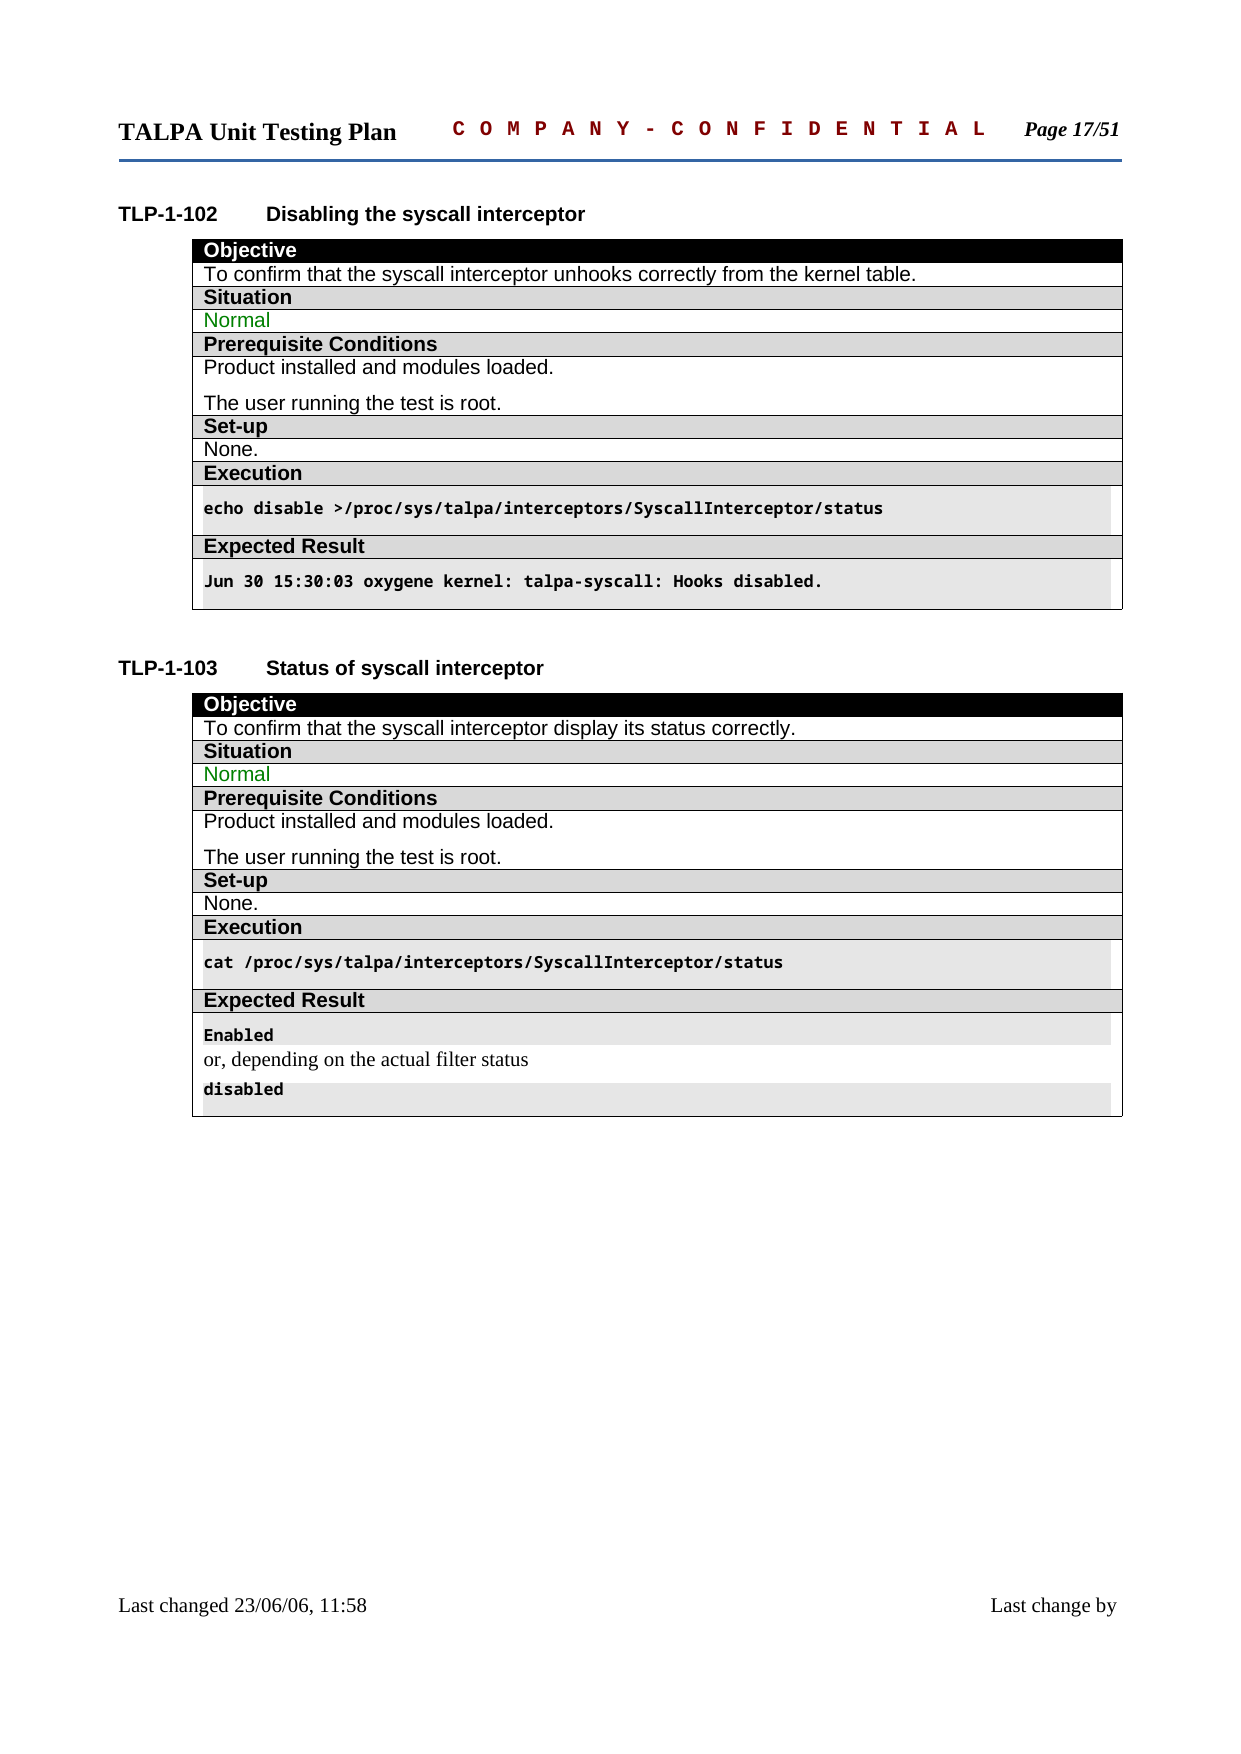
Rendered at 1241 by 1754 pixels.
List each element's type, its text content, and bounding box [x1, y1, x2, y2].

table_cell Enabled or, depending on the actual filter status disabled [193, 1013, 1122, 1116]
table_cell Situation [193, 287, 1122, 309]
table_cell None. [193, 439, 1122, 461]
table_cell Product installed and modules loaded. The user running the test is root. [193, 811, 1122, 869]
table_cell To confirm that the syscall interceptor unhooks correctly from the kernel table. [193, 263, 1122, 286]
text TLP-1-102 Disabling the syscall interceptor [118, 203, 1122, 226]
table_cell Situation [193, 741, 1122, 763]
table_cell Expected Result [193, 536, 1122, 558]
table_cell Set-up [193, 870, 1122, 892]
table_cell Normal [193, 764, 1122, 786]
text TLP-1-103 Status of syscall interceptor [118, 657, 1122, 680]
table_header Objective [193, 694, 1122, 716]
table_cell Expected Result [193, 990, 1122, 1012]
table_cell Execution [193, 462, 1122, 485]
table_cell Execution [193, 916, 1122, 939]
table_cell To confirm that the syscall interceptor display its status correctly. [193, 717, 1122, 740]
table_cell Normal [193, 310, 1122, 332]
table_cell Product installed and modules loaded. The user running the test is root. [193, 357, 1122, 415]
table_cell Prerequisite Conditions [193, 333, 1122, 356]
table_cell Prerequisite Conditions [193, 787, 1122, 810]
table_header Objective [193, 240, 1122, 262]
table_cell None. [193, 893, 1122, 915]
table_cell Set-up [193, 416, 1122, 438]
